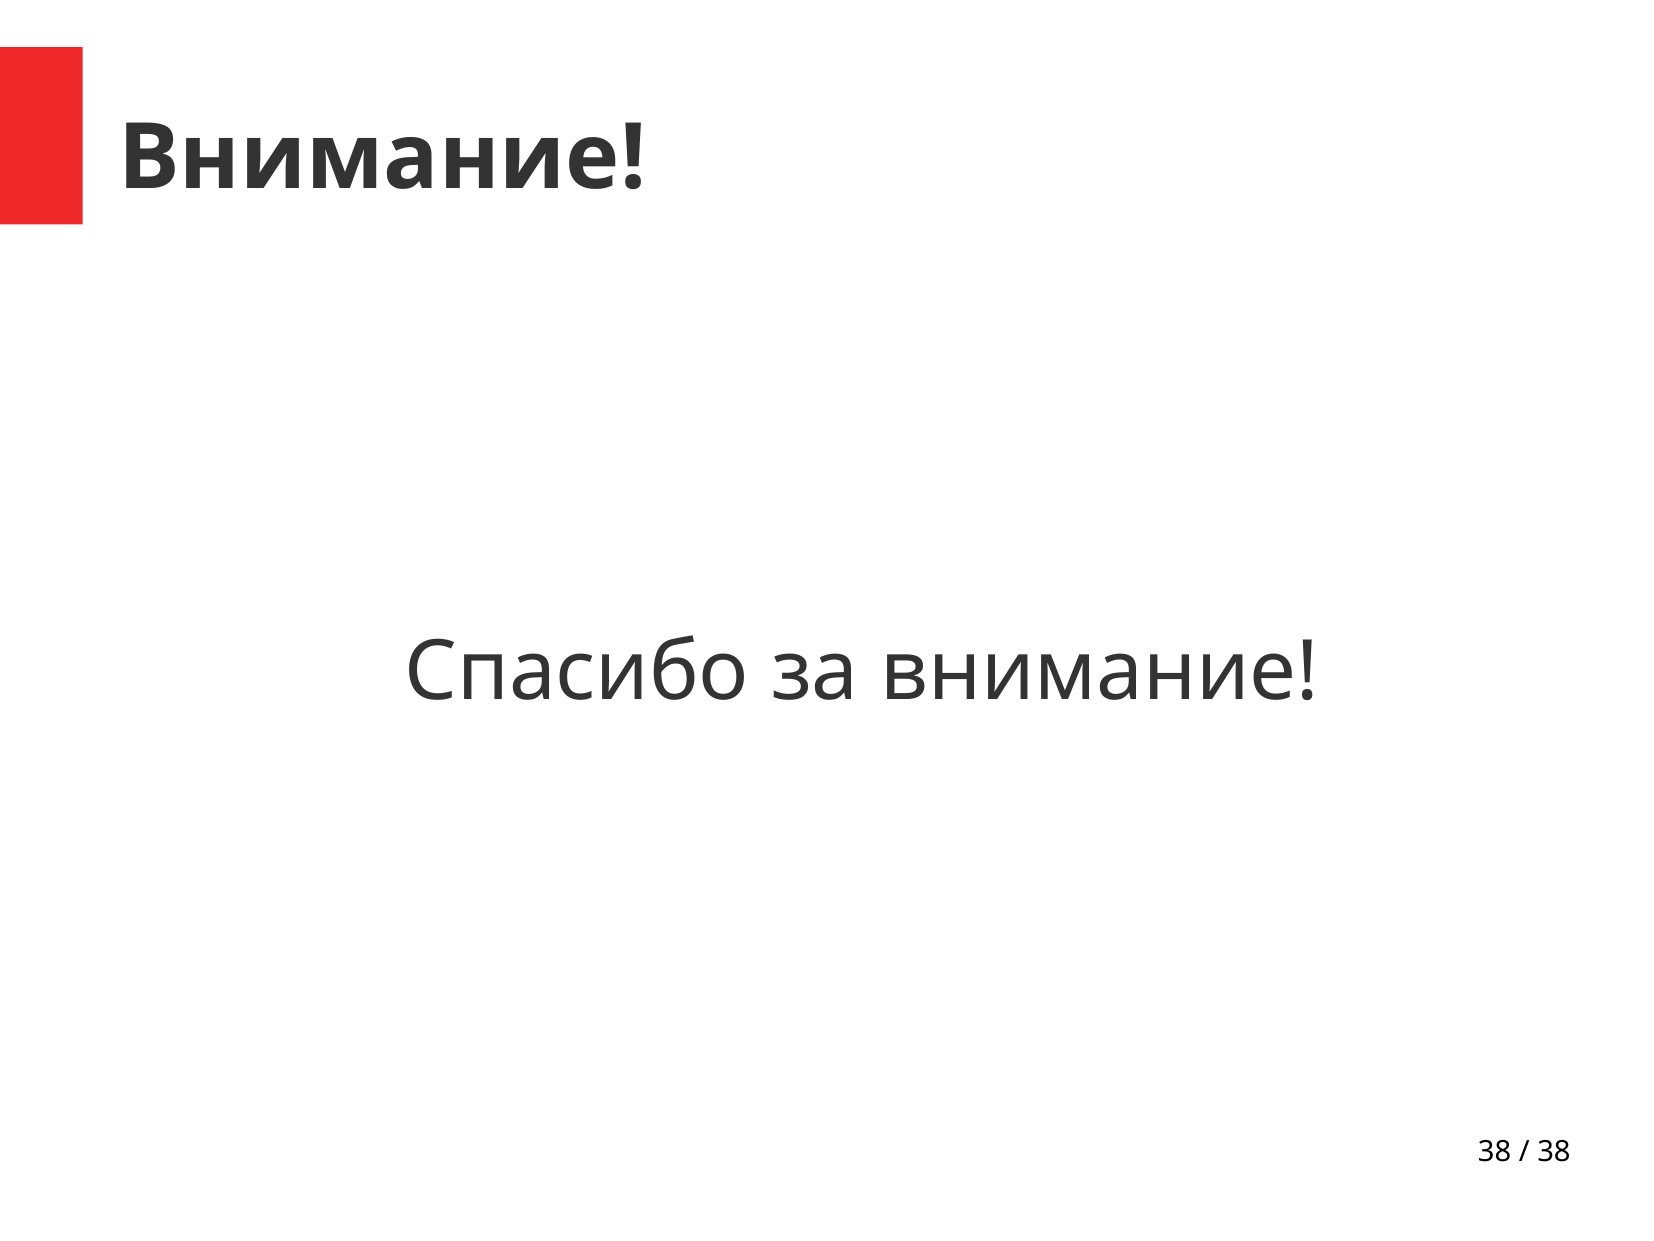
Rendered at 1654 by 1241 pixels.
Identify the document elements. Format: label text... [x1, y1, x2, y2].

title Внимание! [118, 49, 1571, 257]
list Спасибо за внимание! [118, 543, 1536, 792]
